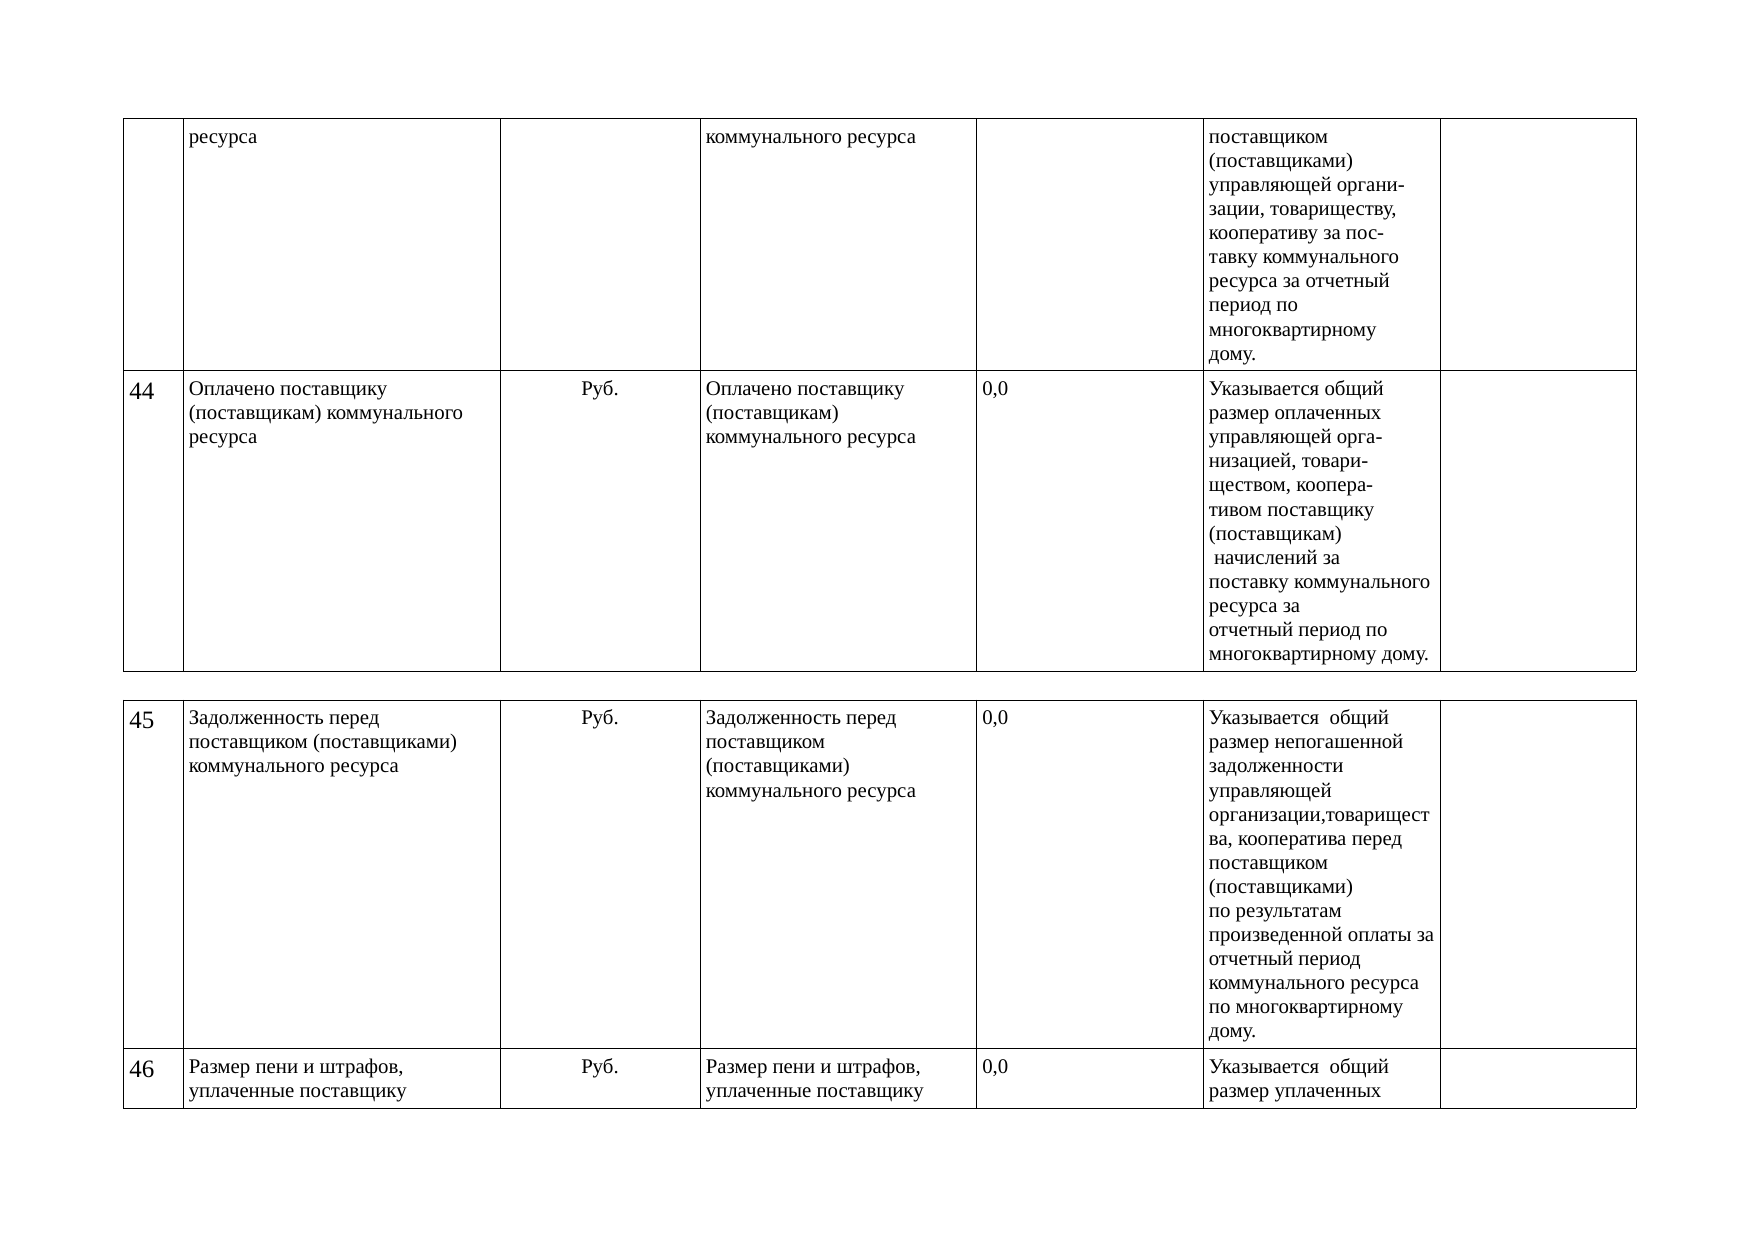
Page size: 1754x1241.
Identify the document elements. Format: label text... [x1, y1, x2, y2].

table_header [977, 119, 1203, 370]
table_header Задолженность перед поставщиком (поставщиками) коммунального ресурса [184, 701, 500, 1048]
table_header ресурса [184, 119, 500, 370]
table_header Задолженность перед поставщиком (поставщиками) коммунального ресурса [701, 701, 976, 1048]
table_cell Оплачено поставщику (поставщикам) коммунального ресурса [701, 371, 976, 671]
table_header 45 [124, 701, 183, 1048]
table_cell [1441, 1049, 1636, 1108]
table_cell 44 [124, 371, 183, 671]
table_cell [1441, 371, 1636, 671]
table_cell Размер пени и штрафов, уплаченные поставщику [701, 1049, 976, 1108]
table_header [1441, 701, 1636, 1048]
table_header [501, 119, 700, 370]
table_cell Оплачено поставщику (поставщикам) коммунального ресурса [184, 371, 500, 671]
table_header [1441, 119, 1636, 370]
table_cell Указывается общий размер оплаченных управляющей орга- низацией, товари- ществом, коопера- тивом поставщику (поставщикам) начислений за поставку коммунального ресурса за отчетный период по многоквартирному дому. [1204, 371, 1440, 671]
table_cell 0,0 [977, 1049, 1203, 1108]
table_header поставщиком (поставщиками) управляющей органи- зации, товариществу, кооперативу за пос- тавку коммунального ресурса за отчетный период по многоквартирному дому. [1204, 119, 1440, 370]
table_cell Указывается общий размер уплаченных [1204, 1049, 1440, 1108]
table_cell 0,0 [977, 371, 1203, 671]
table_cell Размер пени и штрафов, уплаченные поставщику [184, 1049, 500, 1108]
table_cell 46 [124, 1049, 183, 1108]
table_header 0,0 [977, 701, 1203, 1048]
table_header коммунального ресурса [701, 119, 976, 370]
table_header Указывается общий размер непогашенной задолженности управляющей организации,товарищества, кооператива перед поставщиком (поставщиками) по результатам произведенной оплаты за отчетный период коммунального ресурса по многоквартирному дому. [1204, 701, 1440, 1048]
table_header Руб. [501, 701, 700, 1048]
table_cell Руб. [501, 371, 700, 671]
table_cell Руб. [501, 1049, 700, 1108]
table_header [124, 119, 183, 370]
